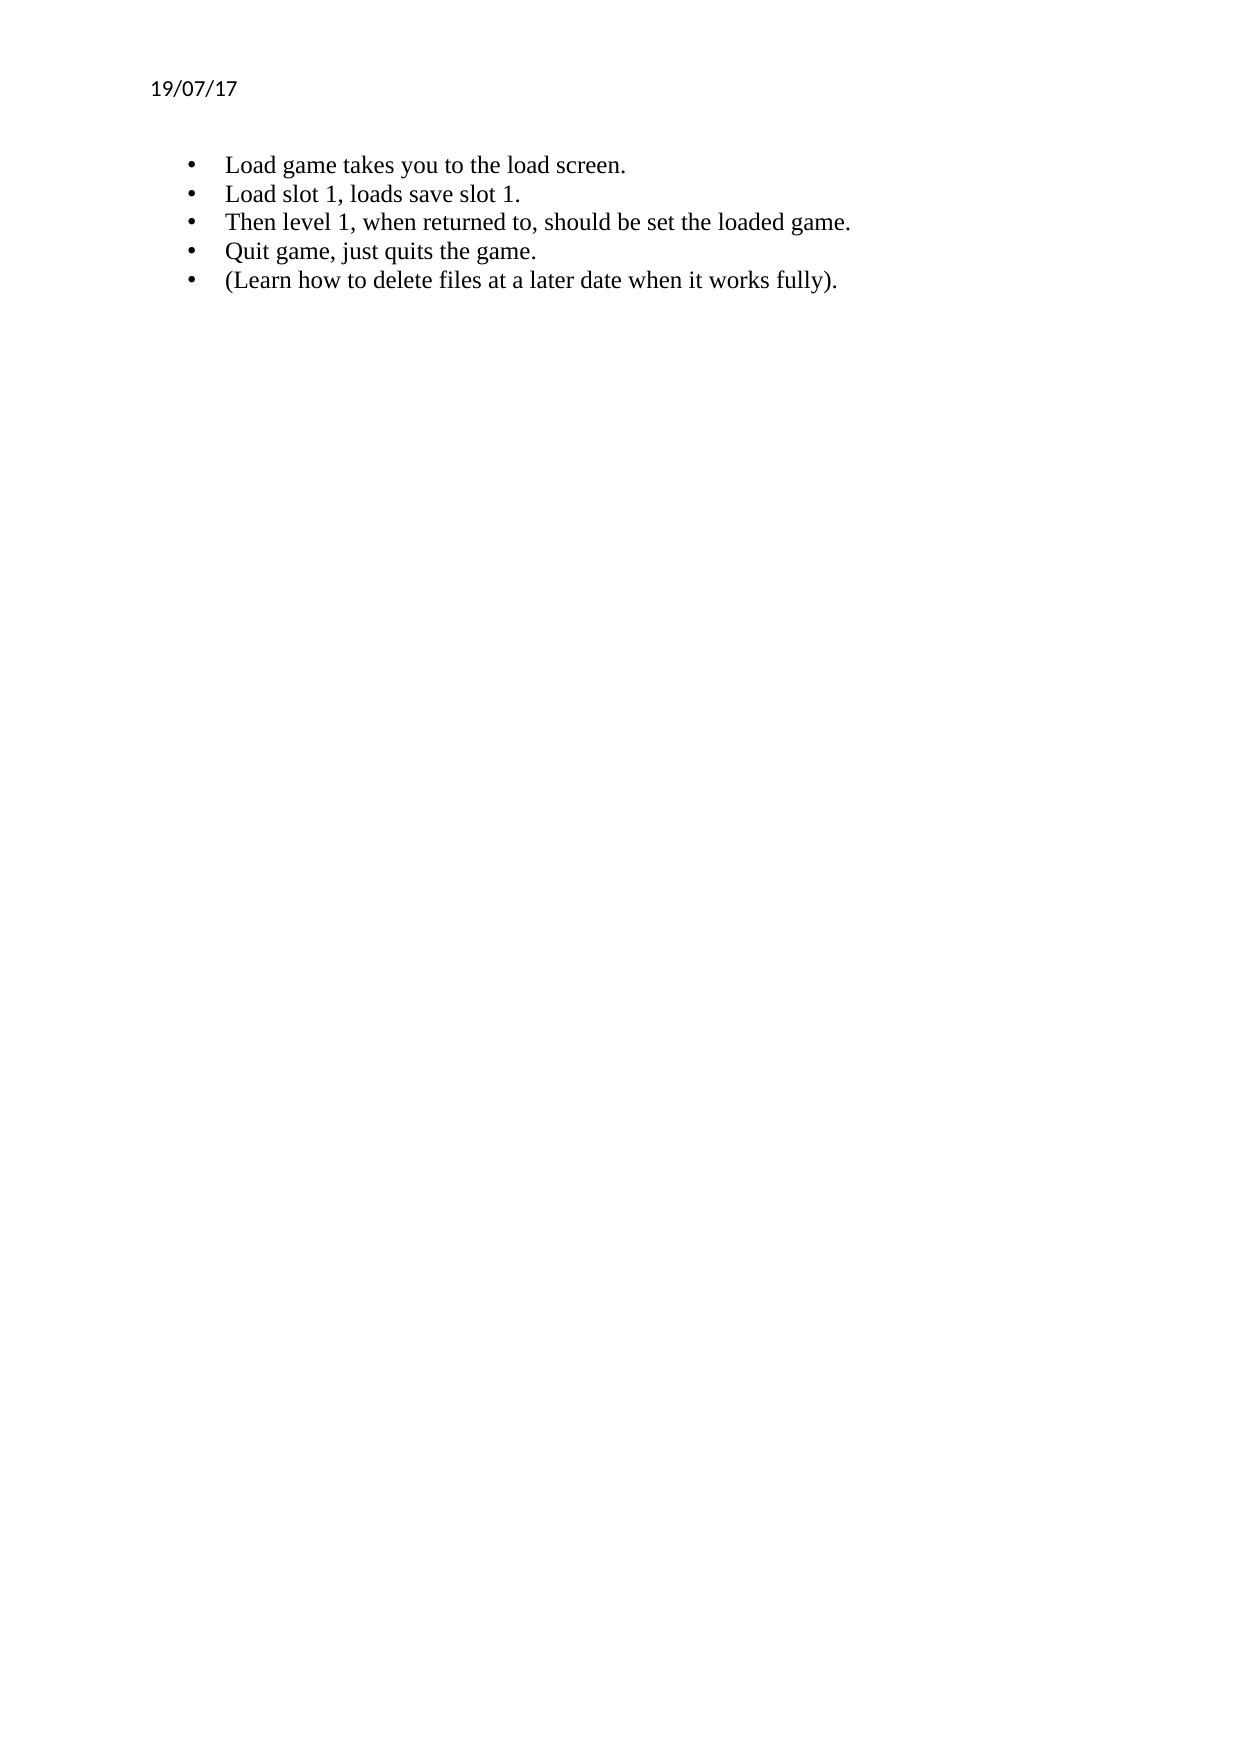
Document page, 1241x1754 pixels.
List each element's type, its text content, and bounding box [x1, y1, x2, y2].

list Load game takes you to the load screen. [187, 150, 1090, 179]
list Quit game, just quits the game. [187, 236, 1090, 265]
list Then level 1, when returned to, should be set the loaded game. [187, 207, 1090, 236]
list Load slot 1, loads save slot 1. [187, 179, 1090, 207]
list (Learn how to delete files at a later date when it works fully). [187, 265, 1090, 294]
